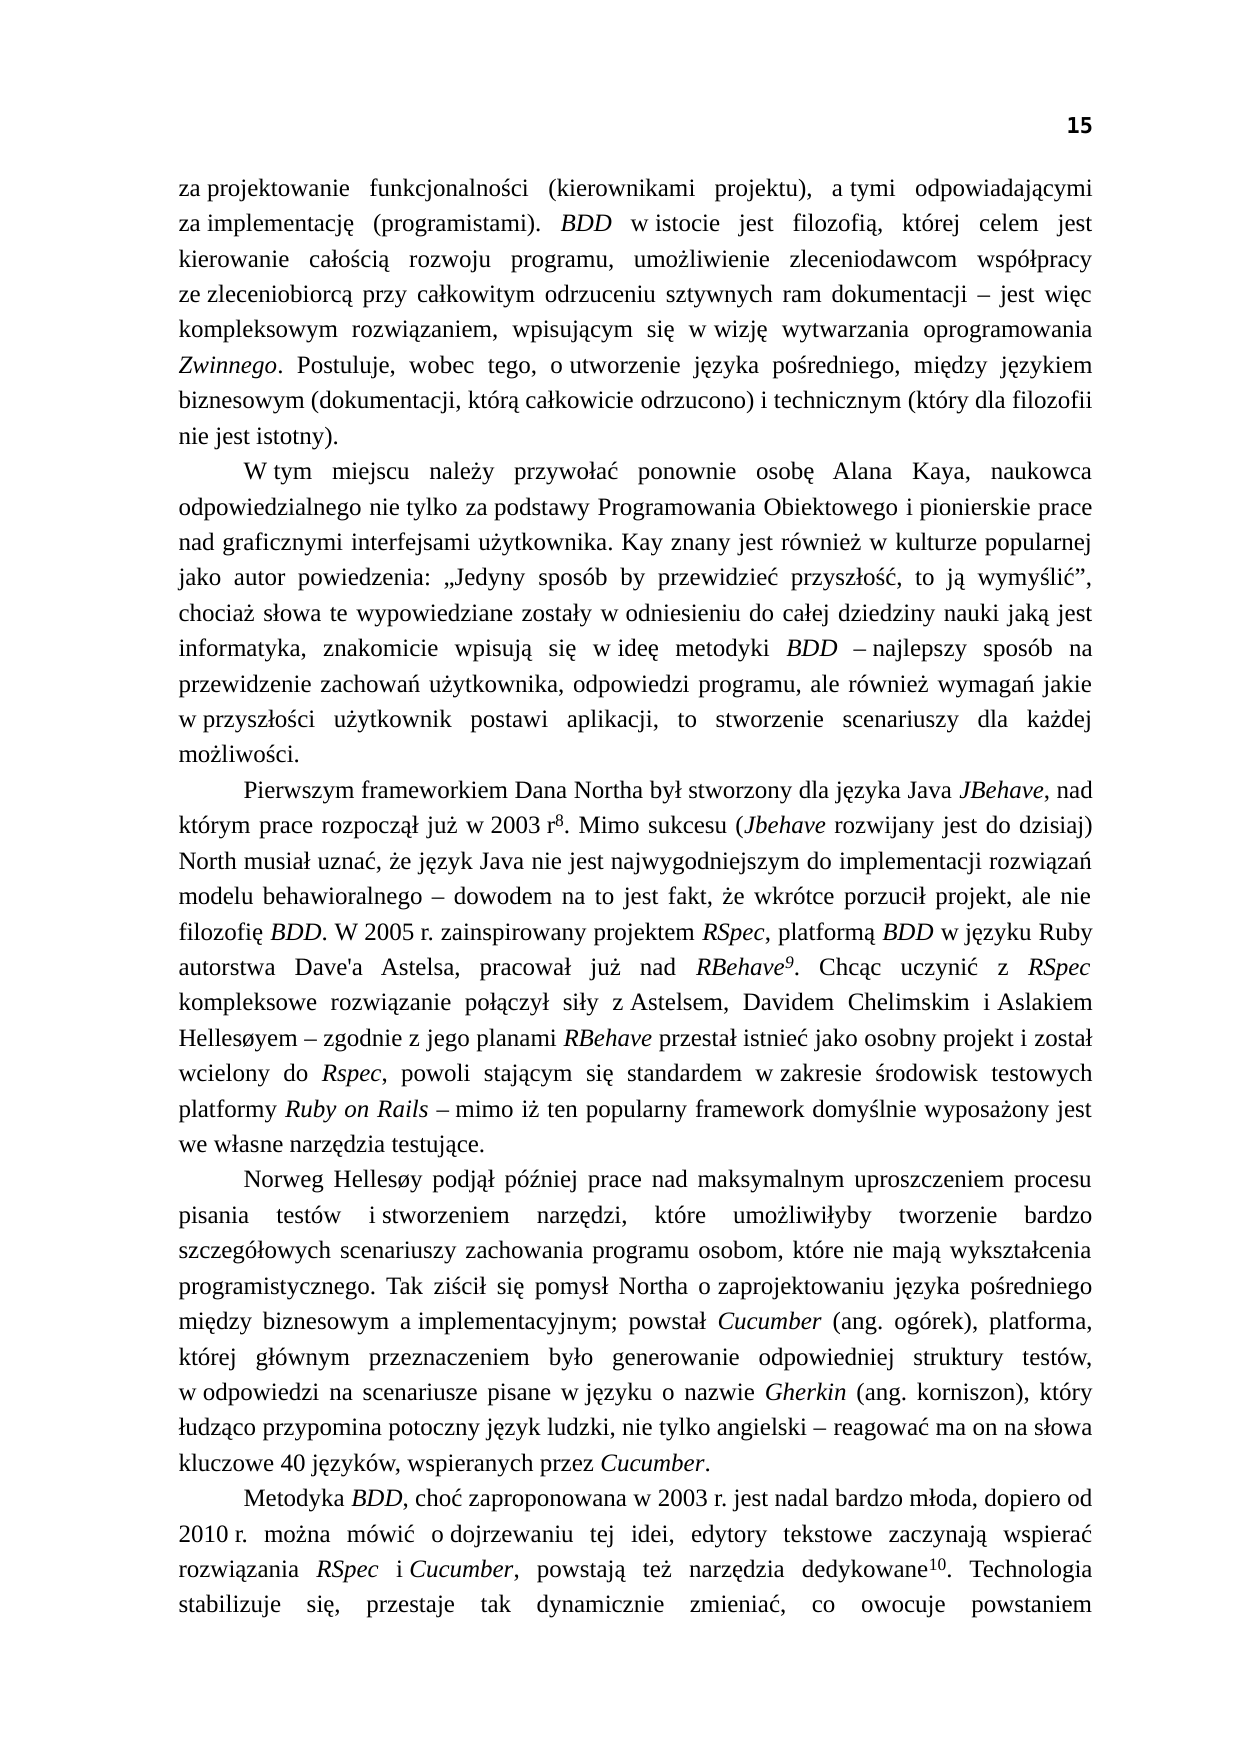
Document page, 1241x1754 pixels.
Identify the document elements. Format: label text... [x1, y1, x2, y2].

text W tym miejscu należy przywołać ponownie osobę Alana Kaya, naukowca odpowiedzialnego nie tylko za podstawy Programowania Obiektowego i pionierskie prace nad graficznymi interfejsami użytkownika. Kay znany jest również w kulturze popularnej jako autor powiedzenia: „Jedyny sposób by przewidzieć przyszłość, to ją wymyślić”, chociaż słowa te wypowiedziane zostały w odniesieniu do całej dziedziny nauki jaką jest informatyka, znakomicie wpisują się w ideę metodyki BDD – najlepszy sposób na przewidzenie zachowań użytkownika, odpowiedzi programu, ale również wymagań jakie w przyszłości użytkownik postawi aplikacji, to stworzenie scenariuszy dla każdej możliwości. [178, 451, 1093, 770]
text Pierwszym frameworkiem Dana Northa był stworzony dla języka Java JBehave, nad którym prace rozpoczął już w 2003 r8. Mimo sukcesu (Jbehave rozwijany jest do dzisiaj) North musiał uznać, że język Java nie jest najwygodniejszym do implementacji rozwiązań modelu behawioralnego – dowodem na to jest fakt, że wkrótce porzucił projekt, ale nie filozofię BDD. W 2005 r. zainspirowany projektem RSpec, platformą BDD w języku Ruby autorstwa Dave'a Astelsa, pracował już nad RBehave9. Chcąc uczynić z RSpec kompleksowe rozwiązanie połączył siły z Astelsem, Davidem Chelimskim i Aslakiem Hellesøyem – zgodnie z jego planami RBehave przestał istnieć jako osobny projekt i został wcielony do Rspec, powoli stającym się standardem w zakresie środowisk testowych platformy Ruby on Rails – mimo iż ten popularny framework domyślnie wyposażony jest we własne narzędzia testujące. [178, 770, 1093, 1159]
text Metodyka BDD, choć zaproponowana w 2003 r. jest nadal bardzo młoda, dopiero od 2010 r. można mówić o dojrzewaniu tej idei, edytory tekstowe zaczynają wspierać rozwiązania RSpec i Cucumber, powstają też narzędzia dedykowane10. Technologia stabilizuje się, przestaje tak dynamicznie zmieniać, co owocuje powstaniem [178, 1478, 1093, 1620]
text Norweg Hellesøy podjął później prace nad maksymalnym uproszczeniem procesu pisania testów i stworzeniem narzędzi, które umożliwiłyby tworzenie bardzo szczegółowych scenariuszy zachowania programu osobom, które nie mają wykształcenia programistycznego. Tak ziścił się pomysł Northa o zaprojektowaniu języka pośredniego między biznesowym a implementacyjnym; powstał Cucumber (ang. ogórek), platforma, której głównym przeznaczeniem było generowanie odpowiedniej struktury testów, w odpowiedzi na scenariusze pisane w języku o nazwie Gherkin (ang. korniszon), który łudząco przypomina potoczny język ludzki, nie tylko angielski – reagować ma on na słowa kluczowe 40 języków, wspieranych przez Cucumber. [178, 1159, 1093, 1478]
text za projektowanie funkcjonalności (kierownikami projektu), a tymi odpowiadającymi za implementację (programistami). BDD w istocie jest filozofią, której celem jest kierowanie całością rozwoju programu, umożliwienie zleceniodawcom współpracy ze zleceniobiorcą przy całkowitym odrzuceniu sztywnych ram dokumentacji – jest więc kompleksowym rozwiązaniem, wpisującym się w wizję wytwarzania oprogramowania Zwinnego. Postuluje, wobec tego, o utworzenie języka pośredniego, między językiem biznesowym (dokumentacji, którą całkowicie odrzucono) i technicznym (który dla filozofii nie jest istotny). [178, 168, 1093, 451]
